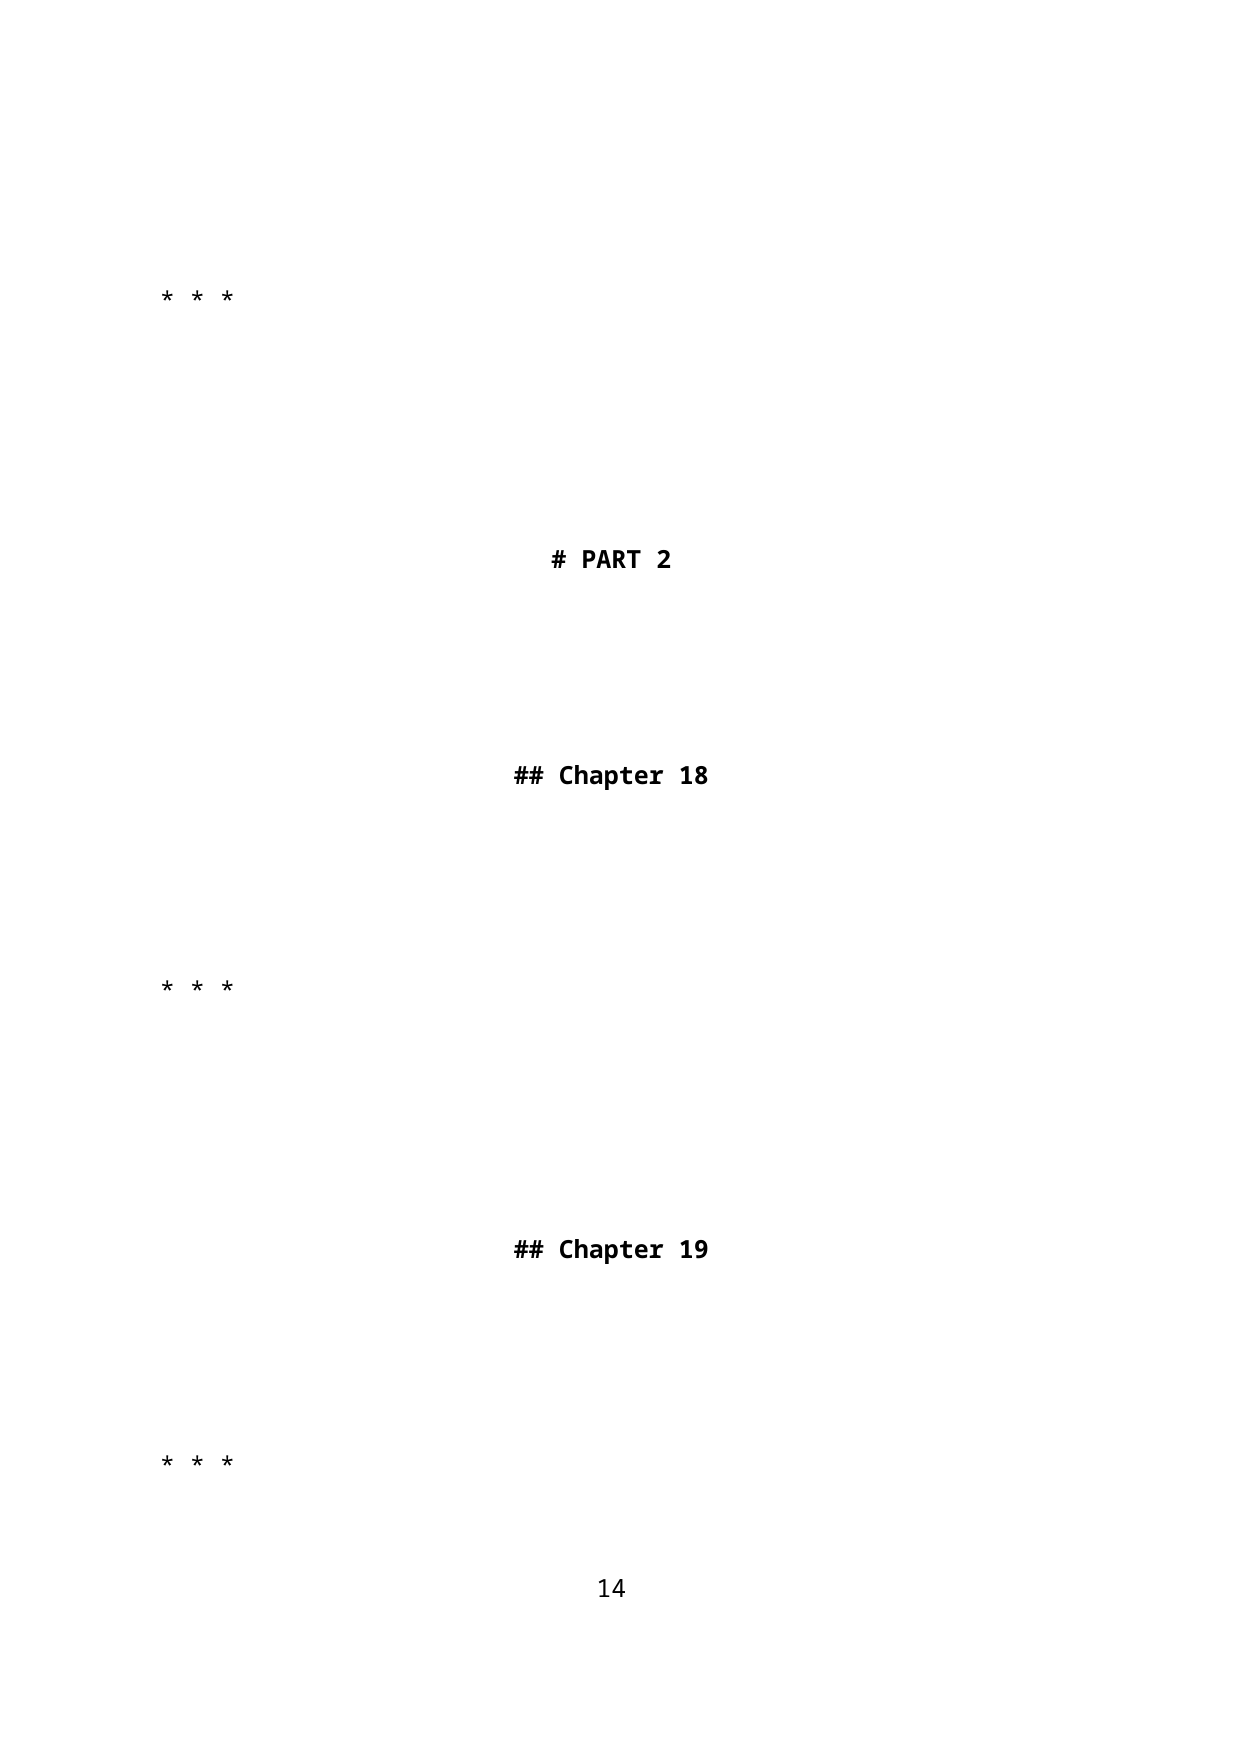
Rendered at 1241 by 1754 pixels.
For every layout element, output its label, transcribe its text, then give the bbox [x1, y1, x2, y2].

subtitle ## Chapter 18 [159, 749, 1063, 793]
subtitle ## Chapter 19 [159, 1224, 1063, 1267]
text * * * [159, 275, 1063, 318]
text * * * [159, 965, 1063, 1008]
text * * * [159, 1439, 1063, 1483]
subtitle # Part 2 [159, 534, 1063, 577]
